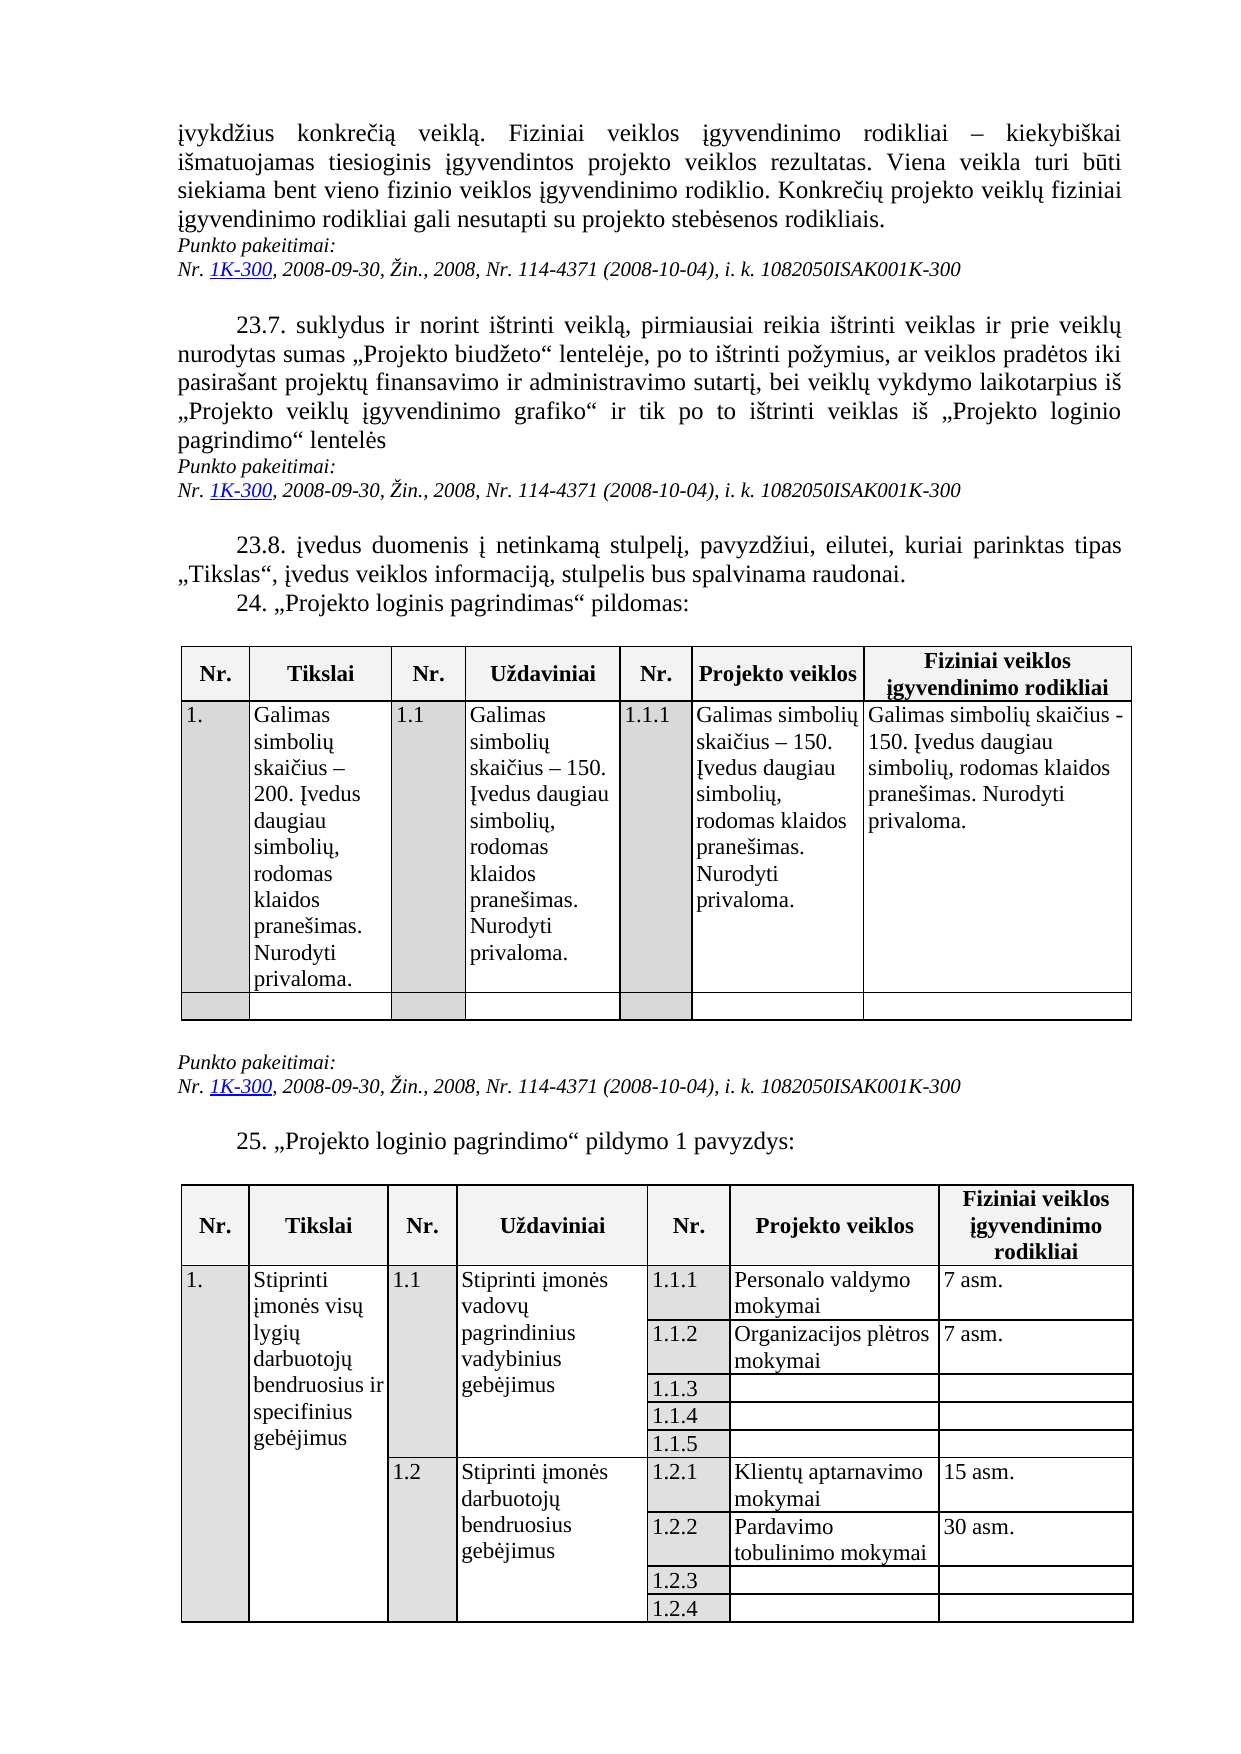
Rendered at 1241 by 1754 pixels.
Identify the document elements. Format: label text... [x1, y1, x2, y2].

table_header Tikslai [250, 647, 391, 700]
table_header Nr. [182, 647, 249, 700]
table_cell [731, 1403, 938, 1429]
table_cell Personalo valdymo mokymai [731, 1266, 938, 1319]
table_cell 1.1.1 [621, 702, 691, 991]
table_cell 1.1.2 [648, 1321, 729, 1373]
table_cell Stiprinti įmonės visų lygių darbuotojų bendruosius ir specifinius gebėjimus [250, 1266, 387, 1621]
table_cell [731, 1567, 938, 1593]
table_cell 1. [182, 702, 249, 991]
text Punkto pakeitimai: [177, 454, 1122, 478]
table_cell Galimas simbolių skaičius – 150. Įvedus daugiau simbolių, rodomas klaidos pranešimas. Nurodyti privaloma. [466, 702, 619, 991]
table_header Projekto veiklos [731, 1186, 938, 1264]
table_cell Pardavimo tobulinimo mokymai [731, 1513, 938, 1565]
table_cell [182, 993, 249, 1019]
table_cell [466, 993, 619, 1019]
text Punkto pakeitimai: [177, 1049, 1122, 1074]
table_cell [940, 1595, 1132, 1621]
table_cell 1.1 [392, 702, 465, 991]
table_cell 15 asm. [940, 1458, 1132, 1511]
table_cell 7 asm. [940, 1266, 1132, 1319]
table_cell [693, 993, 863, 1019]
table_cell [940, 1403, 1132, 1429]
table_header Nr. [648, 1186, 729, 1264]
table_cell [731, 1375, 938, 1401]
table_header Nr. [182, 1186, 248, 1264]
table_cell 1.2.2 [648, 1513, 729, 1565]
table_header Fiziniai veiklos įgyvendinimo rodikliai [940, 1186, 1132, 1264]
table_header Fiziniai veiklos įgyvendinimo rodikliai [865, 647, 1131, 700]
table_cell 1.1.3 [648, 1375, 729, 1401]
table_cell [250, 993, 391, 1019]
table_cell 1.1.1 [648, 1266, 729, 1319]
table_cell [940, 1567, 1132, 1593]
text Punkto pakeitimai: [177, 233, 1122, 257]
table_header Uždaviniai [466, 647, 619, 700]
table_header Projekto veiklos [693, 647, 863, 700]
text 23.7. suklydus ir norint ištrinti veiklą, pirmiausiai reikia ištrinti veiklas ir prie veiklų nurodytas sumas „Projekto biudžeto“ lentelėje, po to ištrinti požymius, ar veiklos pradėtos iki pasirašant projektų finansavimo ir administravimo sutartį, bei veiklų vykdymo laikotarpius iš „Projekto veiklų įgyvendinimo grafiko“ ir tik po to ištrinti veiklas iš „Projekto loginio pagrindimo“ lentelės [177, 310, 1122, 454]
table_cell [621, 993, 691, 1019]
table_cell 1.1.5 [648, 1431, 729, 1457]
table_cell Galimas simbolių skaičius – 200. Įvedus daugiau simbolių, rodomas klaidos pranešimas. Nurodyti privaloma. [250, 702, 391, 991]
table_cell Stiprinti įmonės vadovų pagrindinius vadybinius gebėjimus [458, 1266, 647, 1457]
table_cell Klientų aptarnavimo mokymai [731, 1458, 938, 1511]
table_cell 30 asm. [940, 1513, 1132, 1565]
table_cell [731, 1431, 938, 1457]
table_cell 1.1 [389, 1266, 456, 1457]
table_header Tikslai [250, 1186, 387, 1264]
table_cell 1. [182, 1266, 248, 1621]
table_cell [731, 1595, 938, 1621]
table_cell [940, 1431, 1132, 1457]
table_header Nr. [392, 647, 465, 700]
table_cell [940, 1375, 1132, 1401]
table_header Uždaviniai [458, 1186, 647, 1264]
table_cell 1.2.3 [648, 1567, 729, 1593]
table_header Nr. [389, 1186, 456, 1264]
table_cell [864, 993, 1131, 1019]
table_cell Organizacijos plėtros mokymai [731, 1321, 938, 1373]
table_cell Stiprinti įmonės darbuotojų bendruosius gebėjimus [458, 1458, 647, 1621]
table_cell 1.2.1 [648, 1458, 729, 1511]
table_cell Galimas simbolių skaičius -150. Įvedus daugiau simbolių, rodomas klaidos pranešimas. Nurodyti privaloma. [864, 702, 1131, 991]
text Nr. 1K-300, 2008-09-30, Žin., 2008, Nr. 114-4371 (2008-10-04), i. k. 1082050ISAK001K-300 [177, 1074, 1122, 1098]
text Nr. 1K-300, 2008-09-30, Žin., 2008, Nr. 114-4371 (2008-10-04), i. k. 1082050ISAK001K-300 [177, 478, 1122, 502]
table_cell 7 asm. [940, 1321, 1132, 1373]
table_cell 1.2 [389, 1458, 456, 1621]
table_header Nr. [621, 647, 691, 700]
table_cell Galimas simbolių skaičius – 150. Įvedus daugiau simbolių, rodomas klaidos pranešimas. Nurodyti privaloma. [693, 702, 863, 991]
text 25. „Projekto loginio pagrindimo“ pildymo 1 pavyzdys: [177, 1126, 1122, 1155]
text Nr. 1K-300, 2008-09-30, Žin., 2008, Nr. 114-4371 (2008-10-04), i. k. 1082050ISAK001K-300 [177, 257, 1122, 281]
table_cell [392, 993, 465, 1019]
table_cell 1.2.4 [648, 1595, 729, 1621]
table_cell 1.1.4 [648, 1403, 729, 1429]
text 23.8. įvedus duomenis į netinkamą stulpelį, pavyzdžiui, eilutei, kuriai parinktas tipas „Tikslas“, įvedus veiklos informaciją, stulpelis bus spalvinama raudonai. [177, 531, 1122, 588]
text 24. „Projekto loginis pagrindimas“ pildomas: [177, 588, 1122, 617]
text įvykdžius konkrečią veiklą. Fiziniai veiklos įgyvendinimo rodikliai – kiekybiškai išmatuojamas tiesioginis įgyvendintos projekto veiklos rezultatas. Viena veikla turi būti siekiama bent vieno fizinio veiklos įgyvendinimo rodiklio. Konkrečių projekto veiklų fiziniai įgyvendinimo rodikliai gali nesutapti su projekto stebėsenos rodikliais. [177, 118, 1122, 233]
